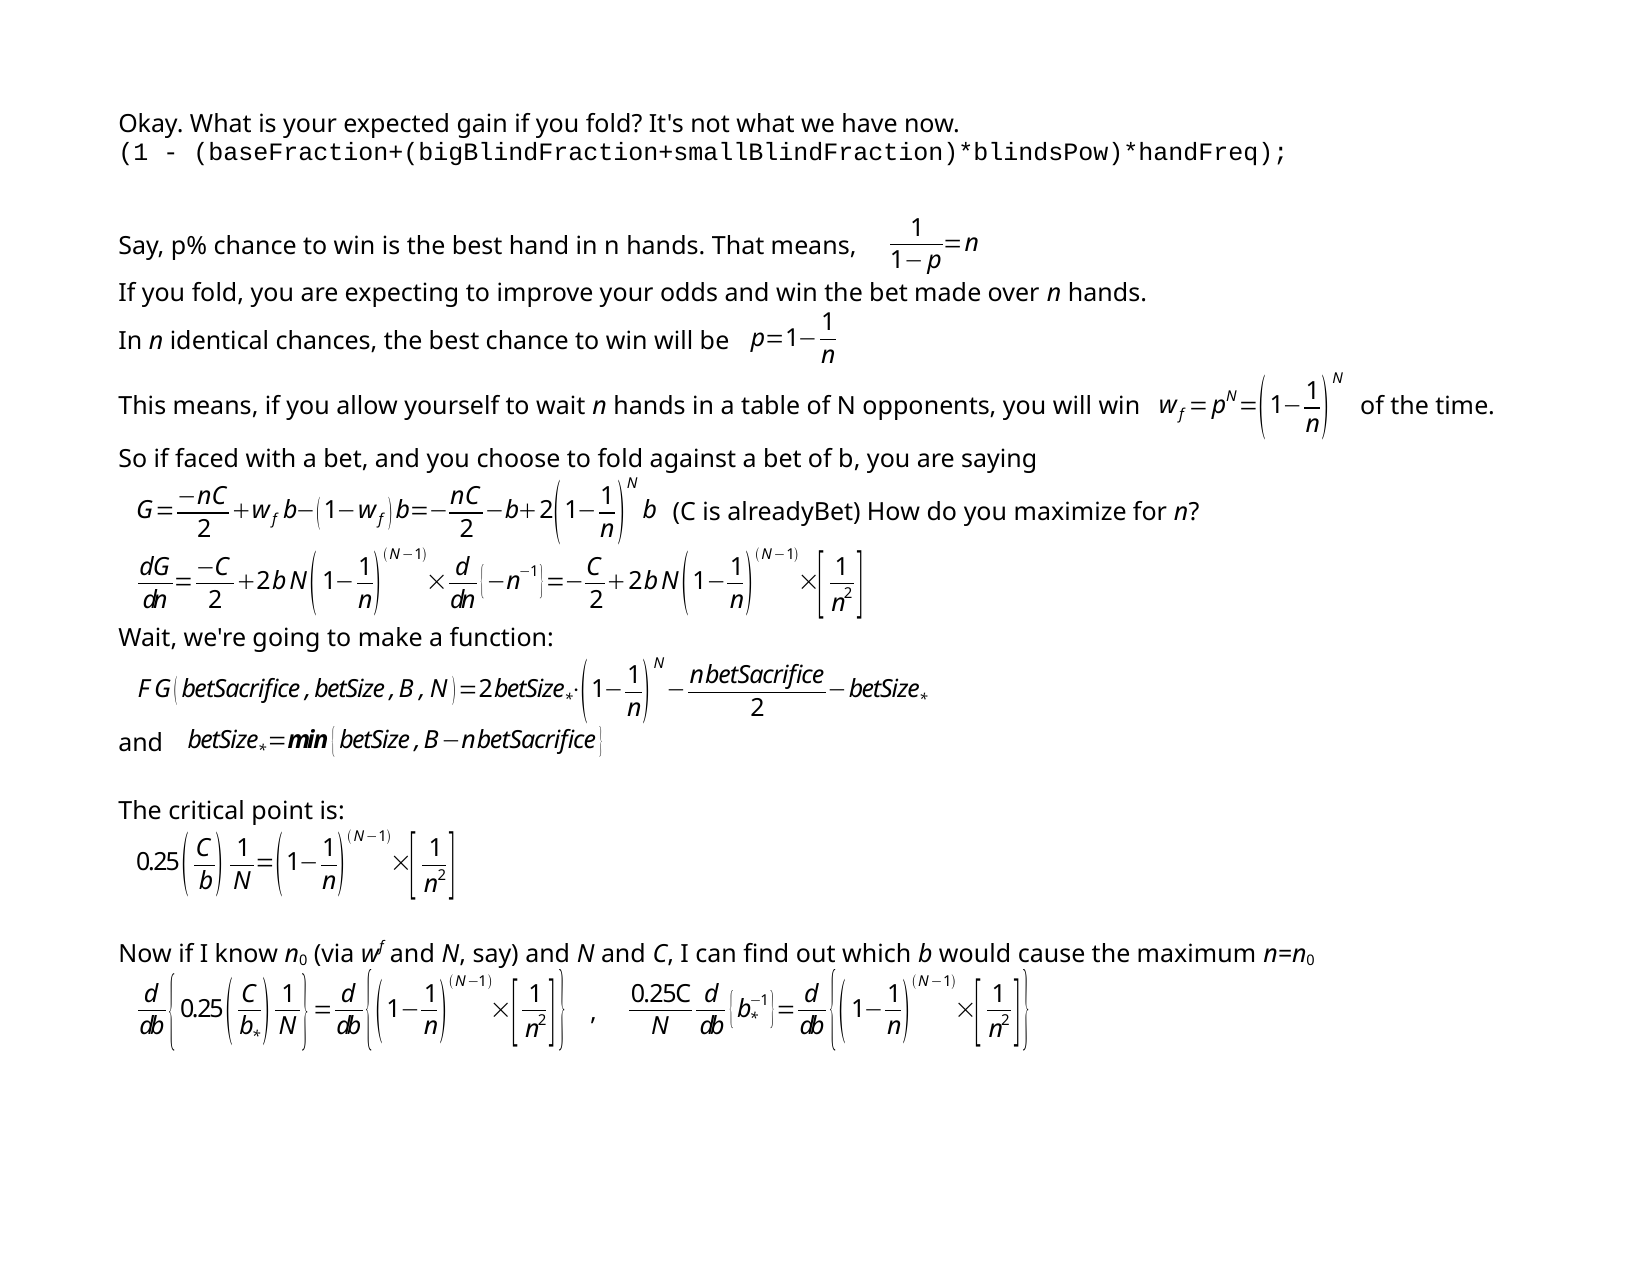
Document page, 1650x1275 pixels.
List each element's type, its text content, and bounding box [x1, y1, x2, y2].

text Now if I know n0 (via wf and N, say) and N and C, I can find out which b would cause the maximum n=n0 [118, 935, 1532, 969]
text Say, p% chance to win is the best hand in n hands. That means, [118, 214, 1532, 275]
text Okay. What is your expected gain if you fold? It's not what we have now. [118, 106, 1532, 140]
text and [118, 725, 1532, 759]
text , [118, 969, 1532, 1051]
text In n identical chances, the best chance to win will be [118, 309, 1532, 370]
text So if faced with a bet, and you choose to fold against a bet of b, you are saying [118, 441, 1532, 475]
text This means, if you allow yourself to wait n hands in a table of N opponents, you will winof the time. [118, 370, 1532, 441]
text Wait, we're going to make a function: [118, 620, 1532, 654]
text If you fold, you are expecting to improve your odds and win the bet made over n hands. [118, 275, 1532, 309]
text (1 - (baseFraction+(bigBlindFraction+smallBlindFraction)*blindsPow)*handFreq); [118, 140, 1532, 168]
text (C is alreadyBet) How do you maximize for n? [118, 475, 1532, 546]
text The critical point is: [118, 793, 1532, 827]
